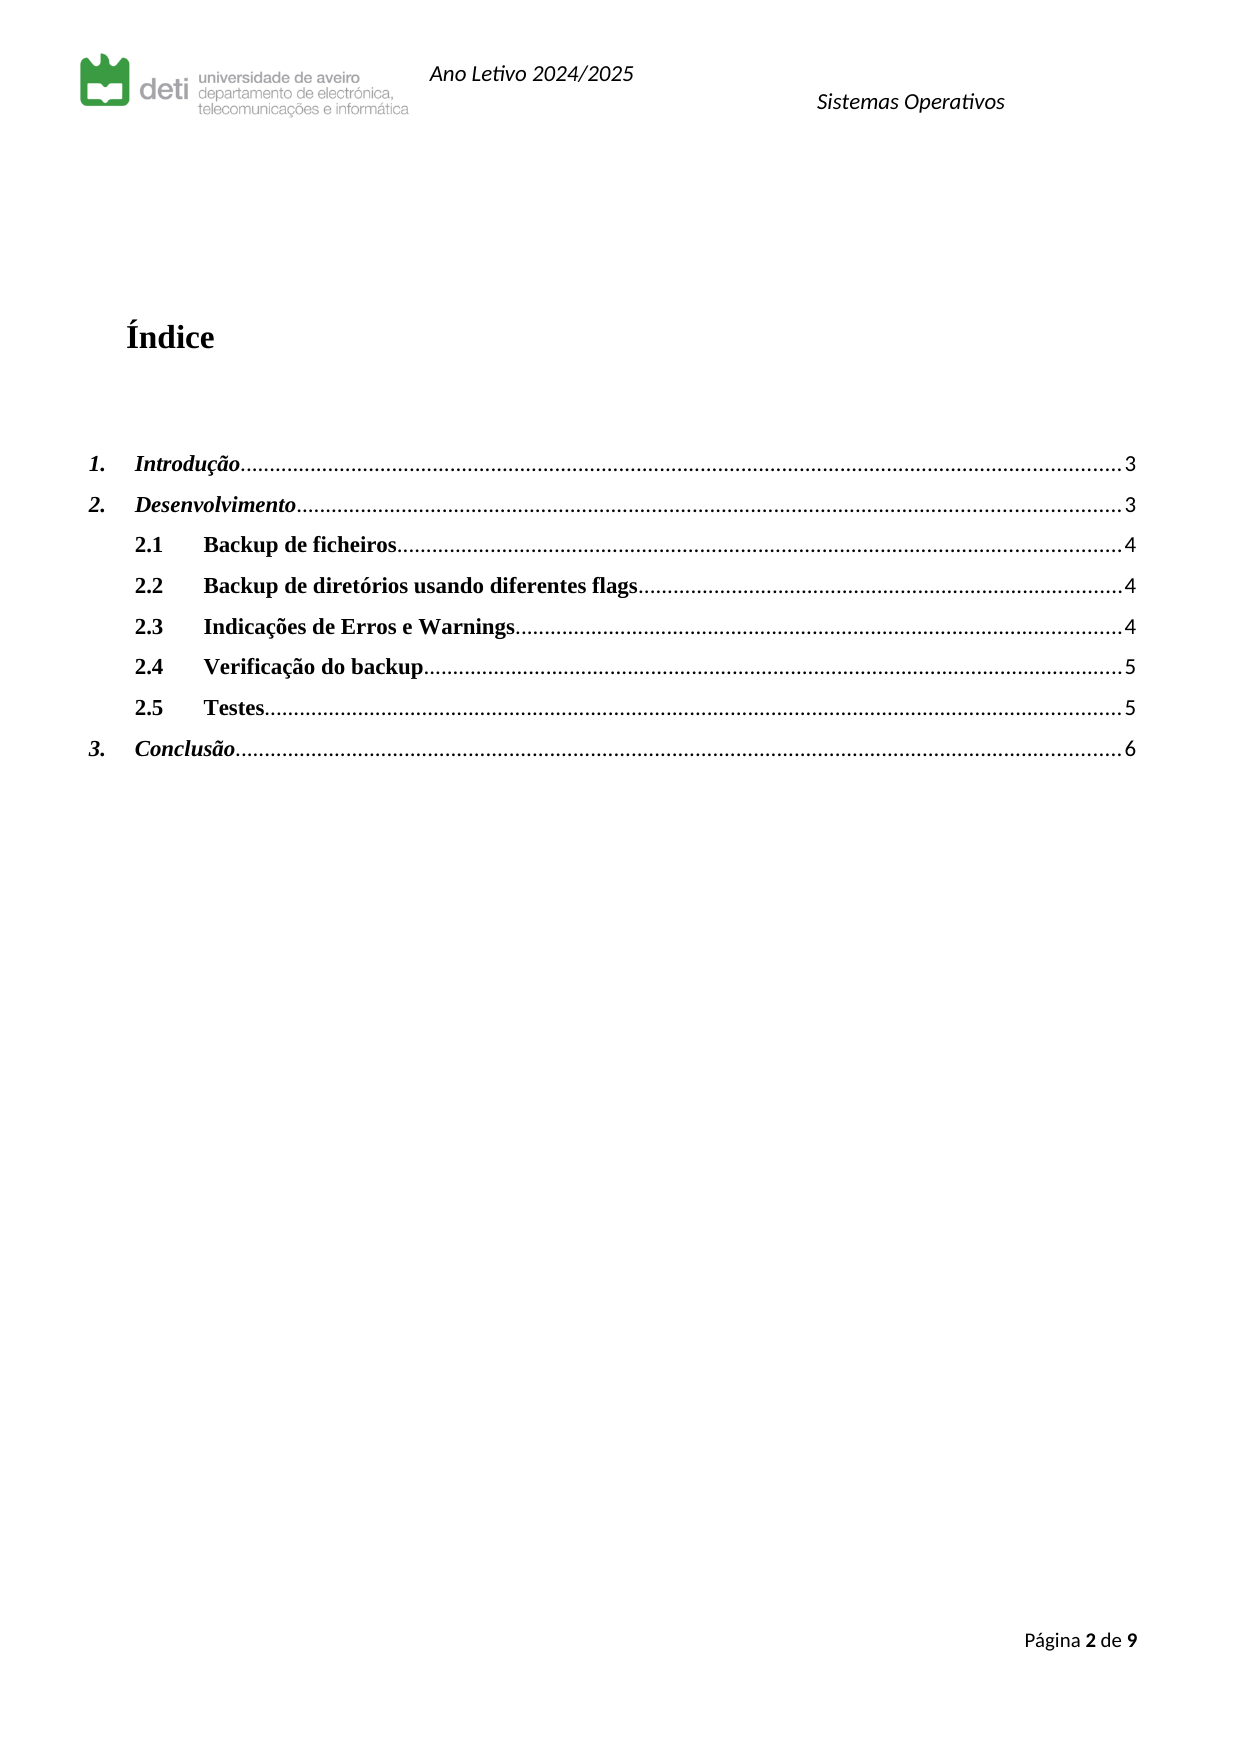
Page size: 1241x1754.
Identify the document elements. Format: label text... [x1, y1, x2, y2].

text 2.5 Testes 5 [134, 693, 1137, 721]
text 2. Desenvolvimento 3 [89, 490, 1137, 518]
picture [78, 48, 410, 118]
text 3. Conclusão 6 [89, 734, 1137, 762]
text 2.2 Backup de diretórios usando diferentes flags 4 [134, 571, 1137, 599]
text 1. Introdução 3 [89, 449, 1137, 477]
text 2.3 Indicações de Erros e Warnings 4 [134, 612, 1137, 640]
text 2.4 Verificação do backup 5 [134, 652, 1137, 680]
text 2.1 Backup de ficheiros 4 [134, 531, 1137, 558]
text Índice [126, 318, 1137, 356]
